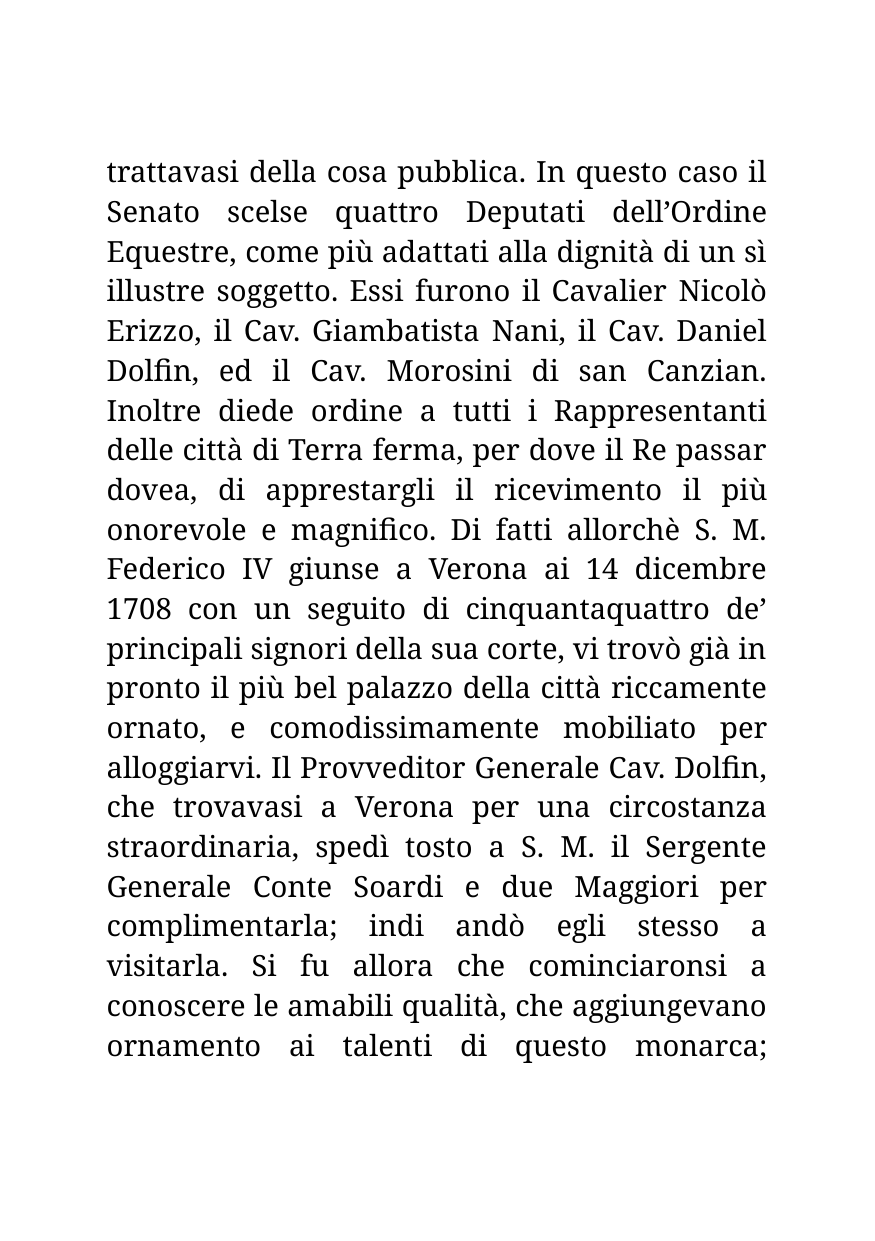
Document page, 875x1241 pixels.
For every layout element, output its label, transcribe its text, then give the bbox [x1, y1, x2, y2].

text trattavasi della cosa pubblica. In questo caso il Senato scelse quattro Deputati dell’Ordine Equestre, come più adattati alla dignità di un sì illustre soggetto. Essi furono il Cavalier Nicolò Erizzo, il Cav. Giambatista Nani, il Cav. Daniel Dolfin, ed il Cav. Morosini di san Canzian. Inoltre diede ordine a tutti i Rappresentanti delle città di Terra ferma, per dove il Re passar dovea, di apprestargli il ricevimento il più onorevole e magnifico. Di fatti allorchè S. M. Federico IV giunse a Verona ai 14 dicembre 1708 con un seguito di cinquantaquattro de’ principali signori della sua corte, vi trovò già in pronto il più bel palazzo della città riccamente ornato, e comodissimamente mobiliato per alloggiarvi. Il Provveditor Generale Cav. Dolfin, che trovavasi a Verona per una circostanza straordinaria, spedì tosto a S. M. il Sergente Generale Conte Soardi e due Maggiori per complimentarla; indi andò egli stesso a visitarla. Si fu allora che cominciaronsi a conoscere le amabili qualità, che aggiungevano ornamento ai talenti di questo monarca; [106, 152, 768, 1064]
